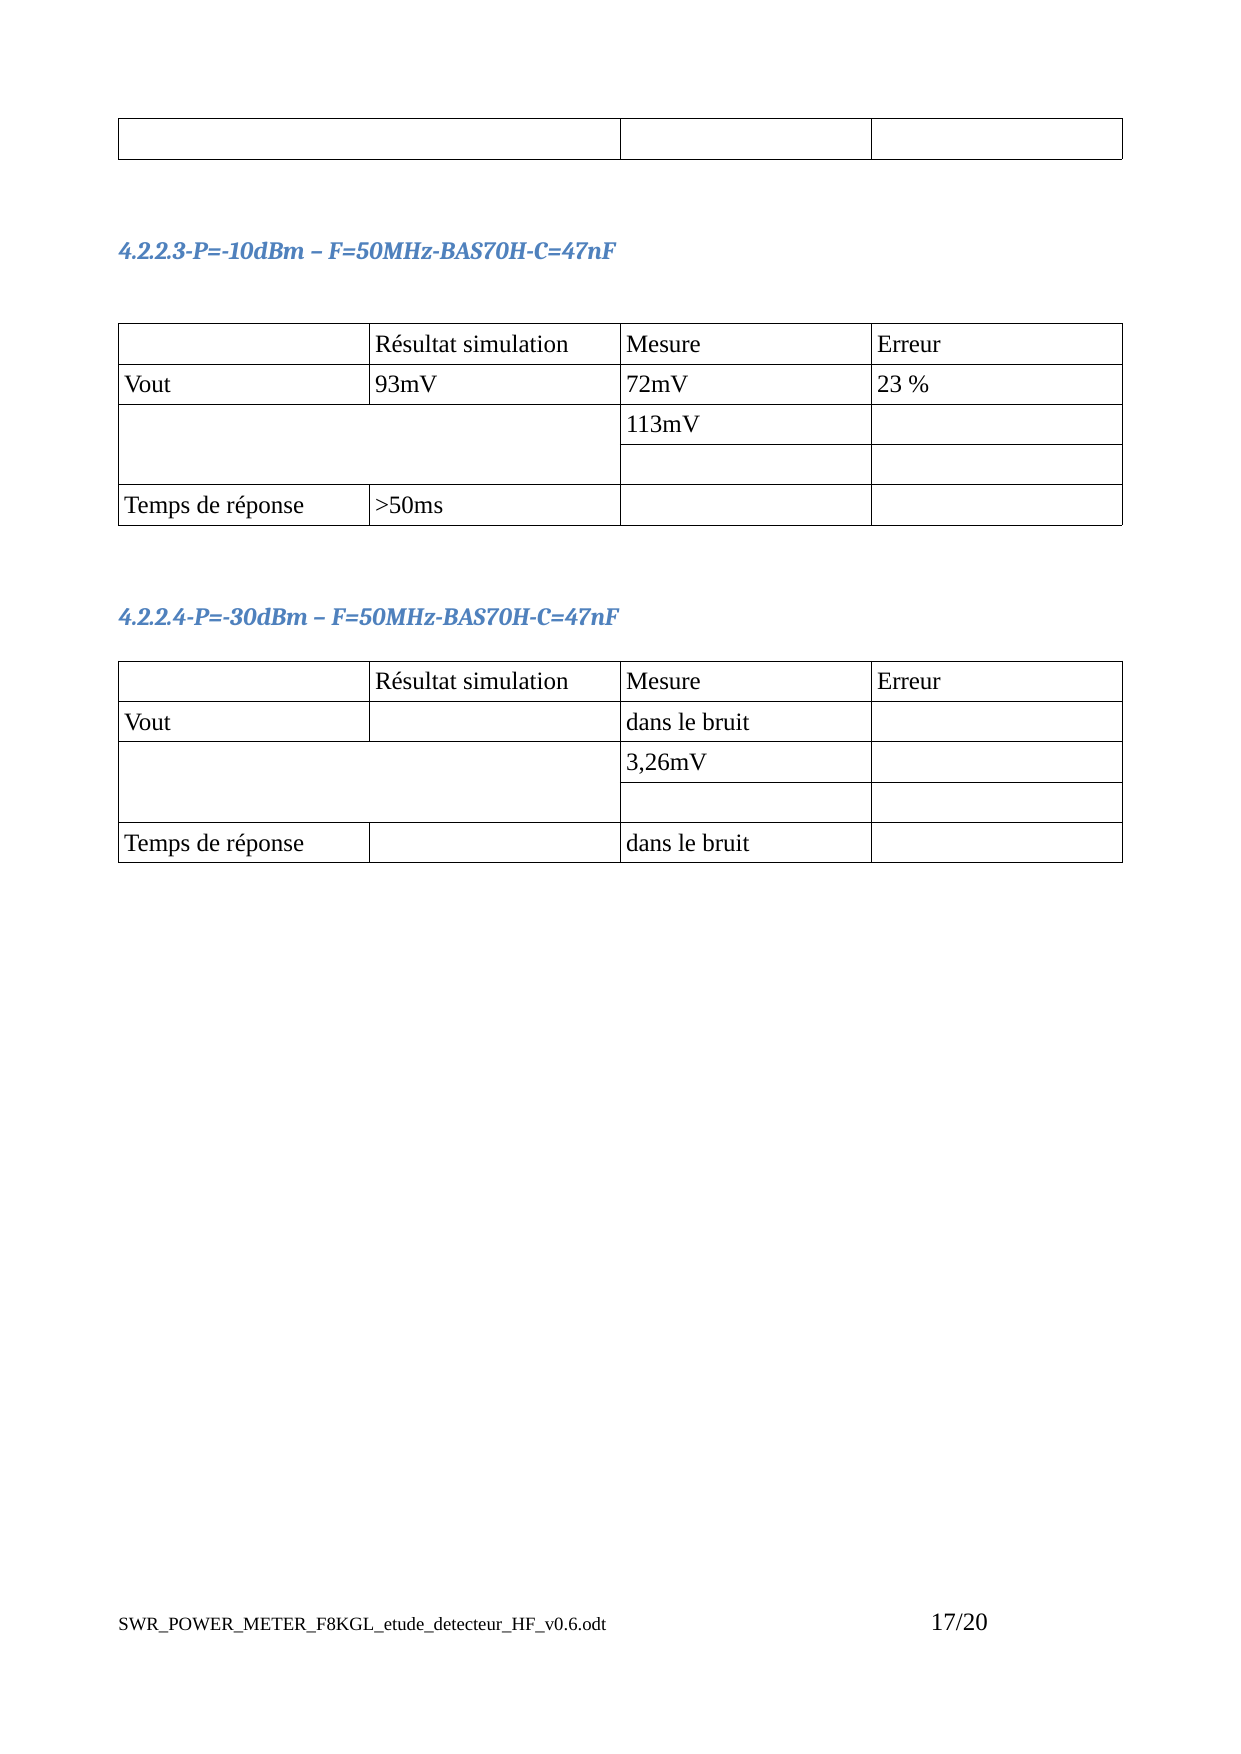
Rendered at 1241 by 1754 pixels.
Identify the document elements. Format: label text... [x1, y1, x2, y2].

table_cell [872, 702, 1122, 741]
table_cell 113mV [621, 405, 871, 444]
table_cell Vout [119, 702, 369, 741]
table_cell [872, 742, 1122, 782]
table_cell [872, 445, 1122, 484]
table_header Résultat simulation [370, 324, 620, 363]
table_cell 72mV [621, 365, 871, 404]
table_header Erreur [872, 662, 1122, 701]
table_cell Temps de réponse [119, 823, 369, 862]
table_cell [872, 119, 1122, 158]
table_cell [872, 783, 1122, 822]
table_cell [621, 783, 871, 822]
table_cell dans le bruit [621, 702, 871, 741]
table_cell Vout [119, 365, 369, 404]
table_cell [119, 742, 620, 822]
table_cell 23 % [872, 365, 1122, 404]
table_cell [621, 485, 871, 525]
table_cell >50ms [370, 485, 620, 525]
table_cell [621, 119, 871, 158]
table_cell 3,26mV [621, 742, 871, 782]
table_cell [872, 823, 1122, 862]
table_cell [872, 485, 1122, 525]
table_cell [370, 823, 620, 862]
table_cell [370, 702, 620, 741]
table_header Mesure [621, 324, 871, 363]
table_header Résultat simulation [370, 662, 620, 701]
table_cell [621, 445, 871, 484]
table_cell dans le bruit [621, 823, 871, 862]
table_cell [119, 119, 620, 158]
table_cell [872, 405, 1122, 444]
table_cell Temps de réponse [119, 485, 369, 525]
table_header [119, 662, 369, 701]
subtitle 4.2.2.3-P=-10dBm – F=50MHz-BAS70H-C=47nF [118, 237, 1122, 266]
table_cell 93mV [370, 365, 620, 404]
subtitle 4.2.2.4-P=-30dBm – F=50MHz-BAS70H-C=47nF [118, 603, 1122, 632]
table_header Erreur [872, 324, 1122, 363]
table_header Mesure [621, 662, 871, 701]
table_header [119, 324, 369, 363]
table_cell [119, 405, 620, 484]
